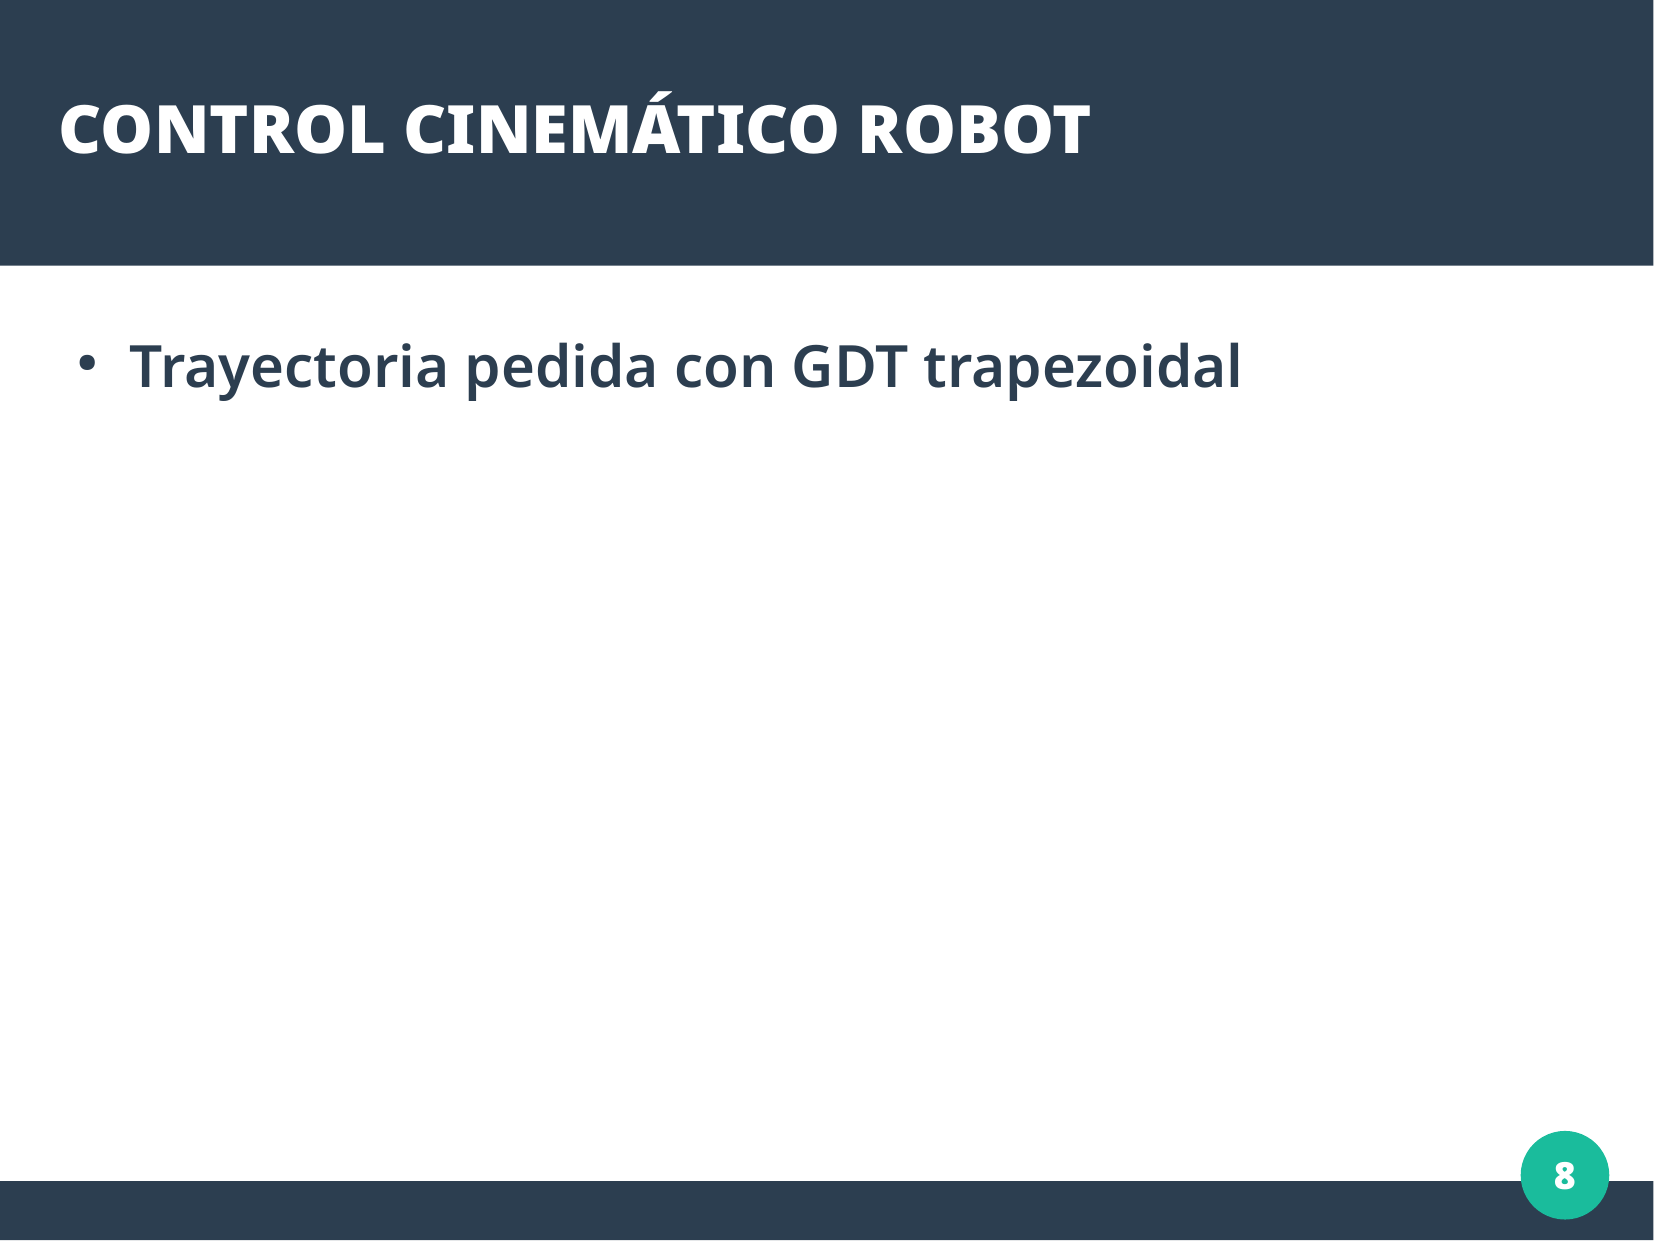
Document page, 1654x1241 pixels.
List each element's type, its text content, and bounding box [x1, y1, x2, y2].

title CONTROL CINEMÁTICO ROBOT [59, 49, 1595, 207]
list Trayectoria pedida con GDT trapezoidal [59, 324, 1595, 1152]
